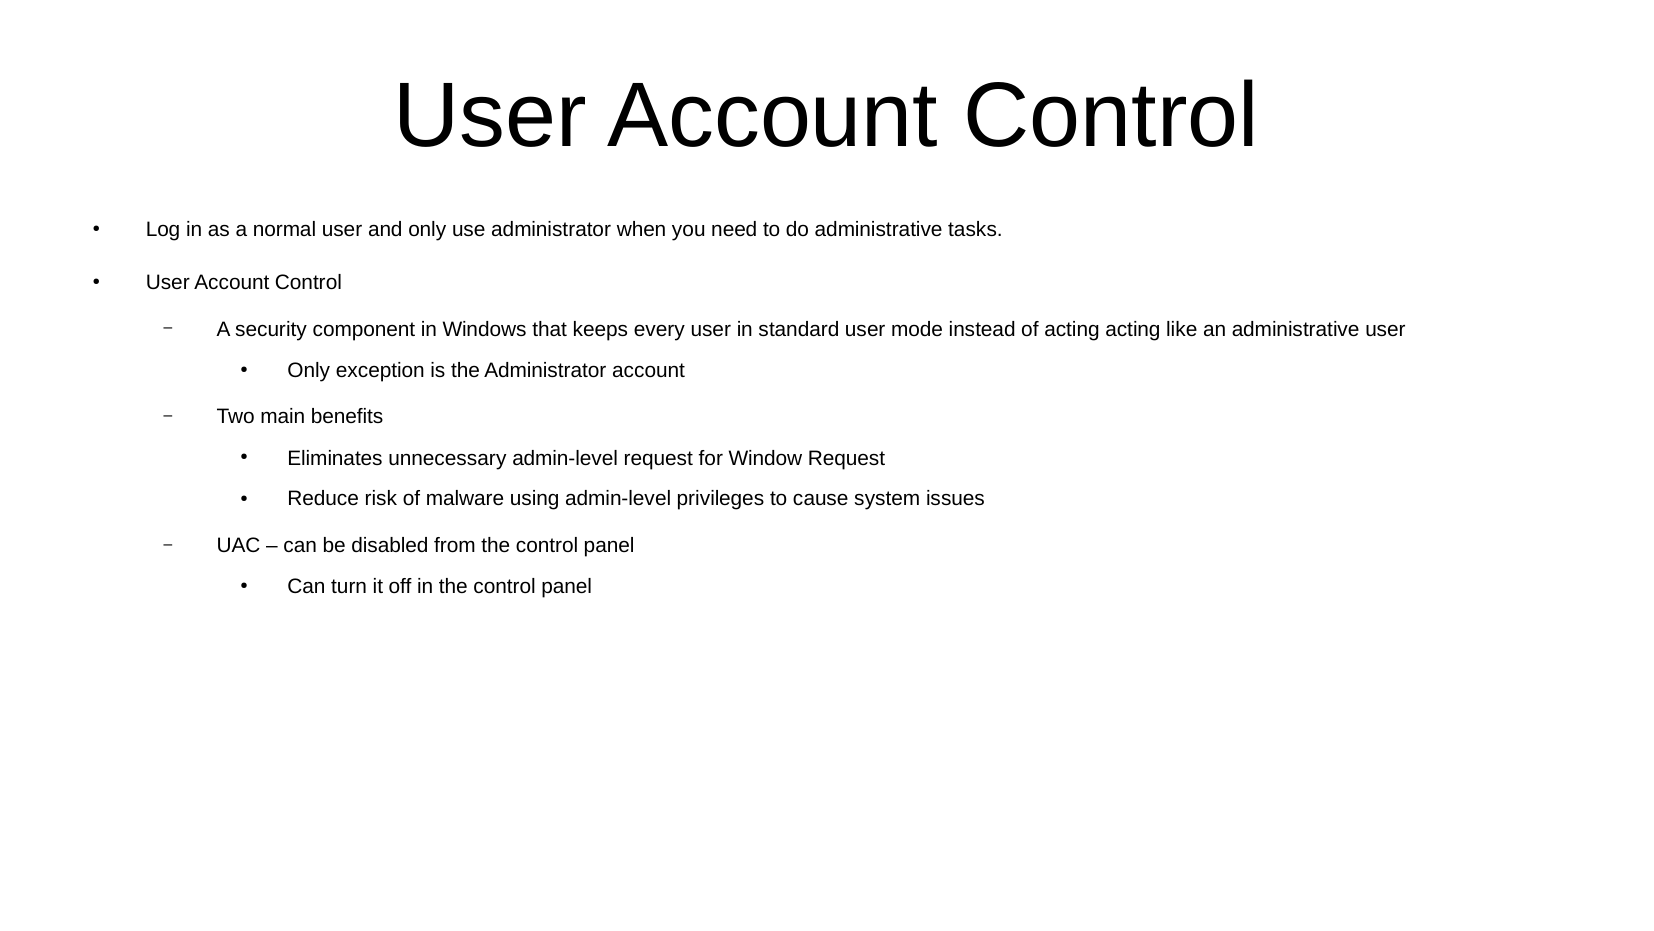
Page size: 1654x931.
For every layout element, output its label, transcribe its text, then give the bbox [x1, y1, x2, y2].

title User Account Control [82, 37, 1571, 193]
list Log in as a normal user and only use administrator when you need to do administrative tasks. User Account Control A security component in Windows that keeps every user in standard user mode instead of acting acting like an administrative user Only exception is the Administrator account Two main benefits Eliminates unnecessary admin-level request for Window Request Reduce risk of malware using admin-level privileges to cause system issues UAC – can be disabled from the control panel Can turn it off in the control panel [75, 217, 1571, 916]
